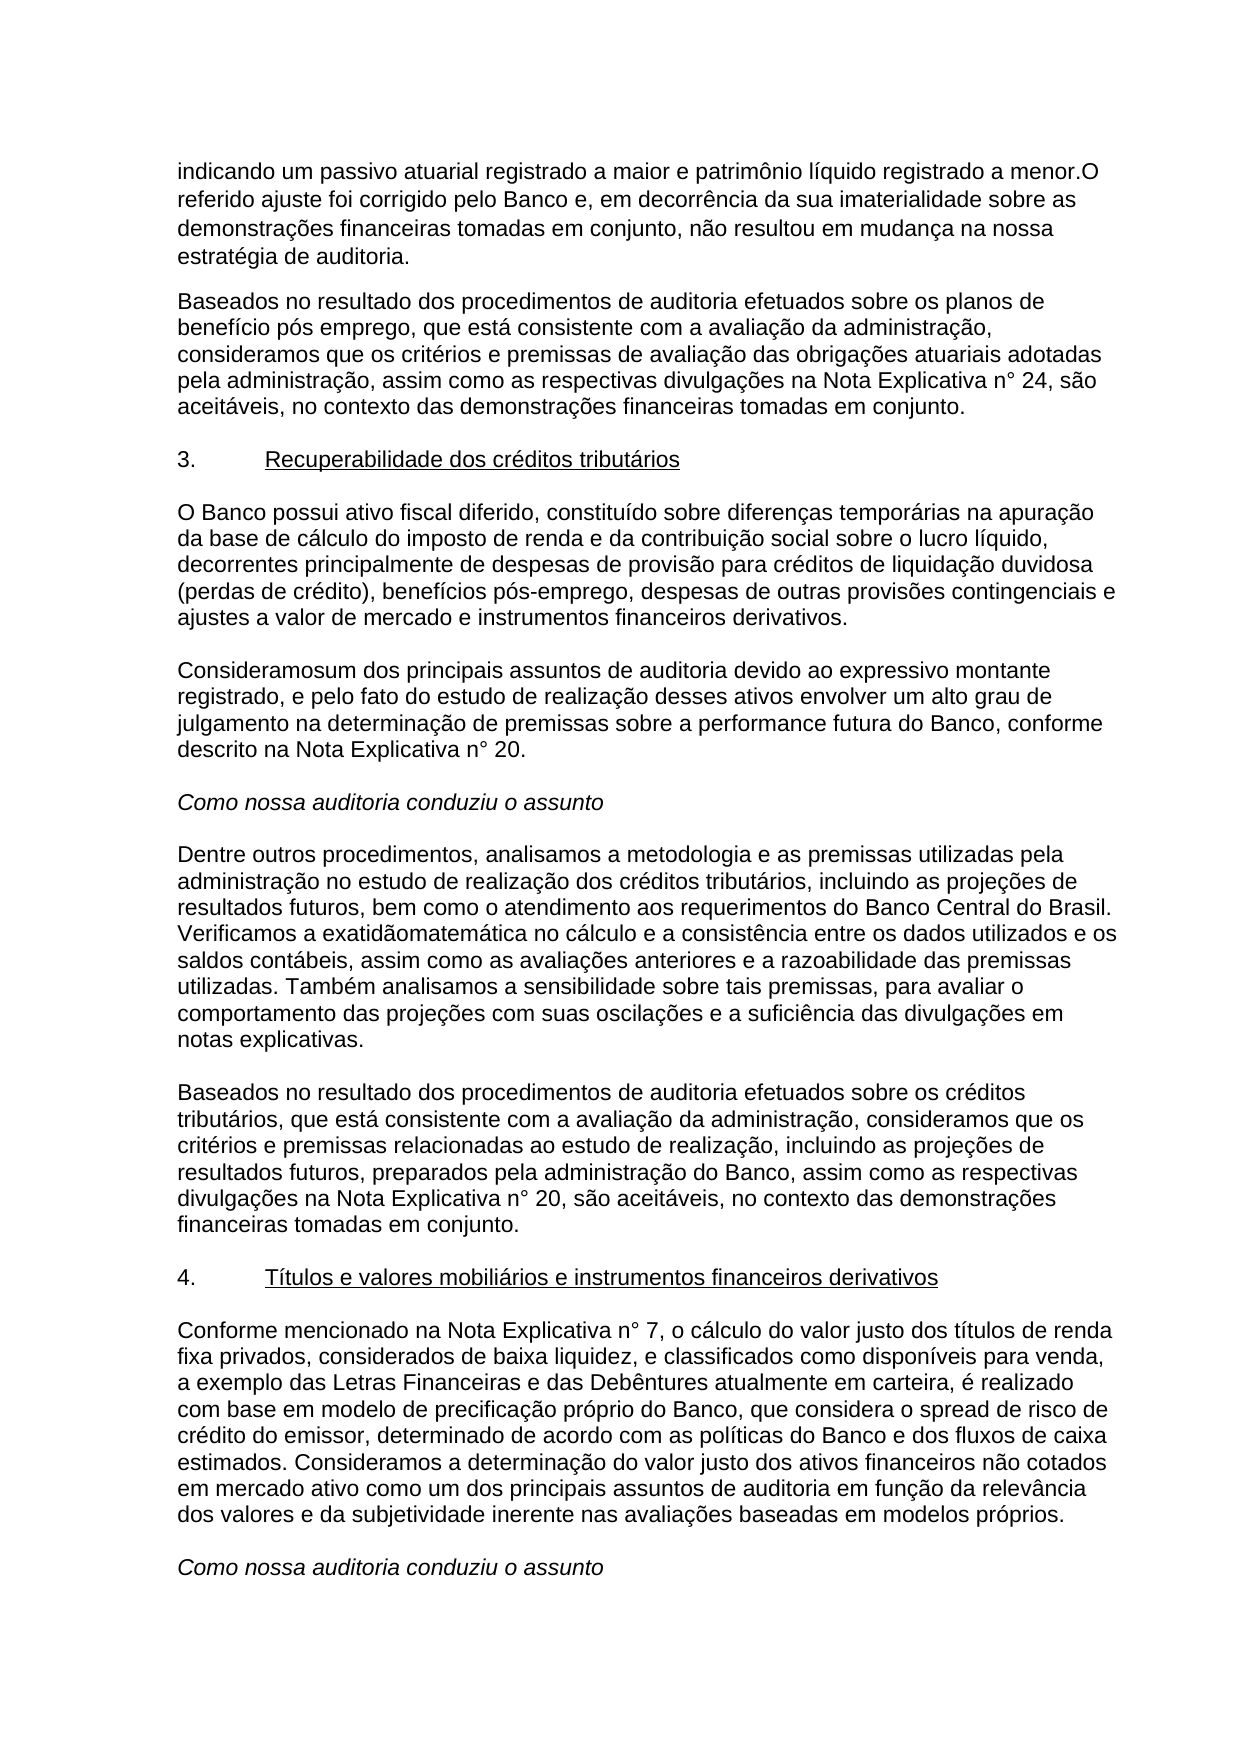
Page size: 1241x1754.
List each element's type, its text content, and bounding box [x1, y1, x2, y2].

text Como nossa auditoria conduziu o assunto [177, 789, 1226, 815]
text Consideramosum dos principais assuntos de auditoria devido ao expressivo montante registrado, e pelo fato do estudo de realização desses ativos envolver um alto grau de julgamento na determinação de premissas sobre a performance futura do Banco, conforme descrito na Nota Explicativa n° 20. [177, 657, 1106, 762]
list Recuperabilidade dos créditos tributários [177, 446, 1226, 472]
text Baseados no resultado dos procedimentos de auditoria efetuados sobre os créditos tributários, que está consistente com a avaliação da administração, consideramos que os critérios e premissas relacionadas ao estudo de realização, incluindo as projeções de resultados futuros, preparados pela administração do Banco, assim como as respectivas divulgações na Nota Explicativa n° 20, são aceitáveis, no contexto das demonstrações financeiras tomadas em conjunto. [177, 1079, 1087, 1237]
text O Banco possui ativo fiscal diferido, constituído sobre diferenças temporárias na apuração da base de cálculo do imposto de renda e da contribuição social sobre o lucro líquido, decorrentes principalmente de despesas de provisão para créditos de liquidação duvidosa (perdas de crédito), benefícios pós-emprego, despesas de outras provisões contingenciais e ajustes a valor de mercado e instrumentos financeiros derivativos. [177, 499, 1118, 631]
text Como nossa auditoria conduziu o assunto [177, 1554, 1226, 1580]
text Baseados no resultado dos procedimentos de auditoria efetuados sobre os planos de benefício pós emprego, que está consistente com a avaliação da administração, consideramos que os critérios e premissas de avaliação das obrigações atuariais adotadas pela administração, assim como as respectivas divulgações na Nota Explicativa n° 24, são aceitáveis, no contexto das demonstrações financeiras tomadas em conjunto. [177, 288, 1104, 419]
text Dentre outros procedimentos, analisamos a metodologia e as premissas utilizadas pela administração no estudo de realização dos créditos tributários, incluindo as projeções de resultados futuros, bem como o atendimento aos requerimentos do Banco Central do Brasil. Verificamos a exatidãomatemática no cálculo e a consistência entre os dados utilizados e os saldos contábeis, assim como as avaliações anteriores e a razoabilidade das premissas utilizadas. Também analisamos a sensibilidade sobre tais premissas, para avaliar o comportamento das projeções com suas oscilações e a suficiência das divulgações em notas explicativas. [177, 841, 1120, 1052]
text Conforme mencionado na Nota Explicativa n° 7, o cálculo do valor justo dos títulos de renda fixa privados, considerados de baixa liquidez, e classificados como disponíveis para venda, a exemplo das Letras Financeiras e das Debêntures atualmente em carteira, é realizado com base em modelo de precificação próprio do Banco, que considera o spread de risco de crédito do emissor, determinado de acordo com as políticas do Banco e dos fluxos de caixa estimados. Consideramos a determinação do valor justo dos ativos financeiros não cotados em mercado ativo como um dos principais assuntos de auditoria em função da relevância dos valores e da subjetividade inerente nas avaliações baseadas em modelos próprios. [177, 1317, 1115, 1527]
text indicando um passivo atuarial registrado a maior e patrimônio líquido registrado a menor.O referido ajuste foi corrigido pelo Banco e, em decorrência da sua imaterialidade sobre as demonstrações financeiras tomadas em conjunto, não resultou em mudança na nossa estratégia de auditoria. [177, 158, 1102, 269]
list Títulos e valores mobiliários e instrumentos financeiros derivativos [177, 1264, 1226, 1290]
